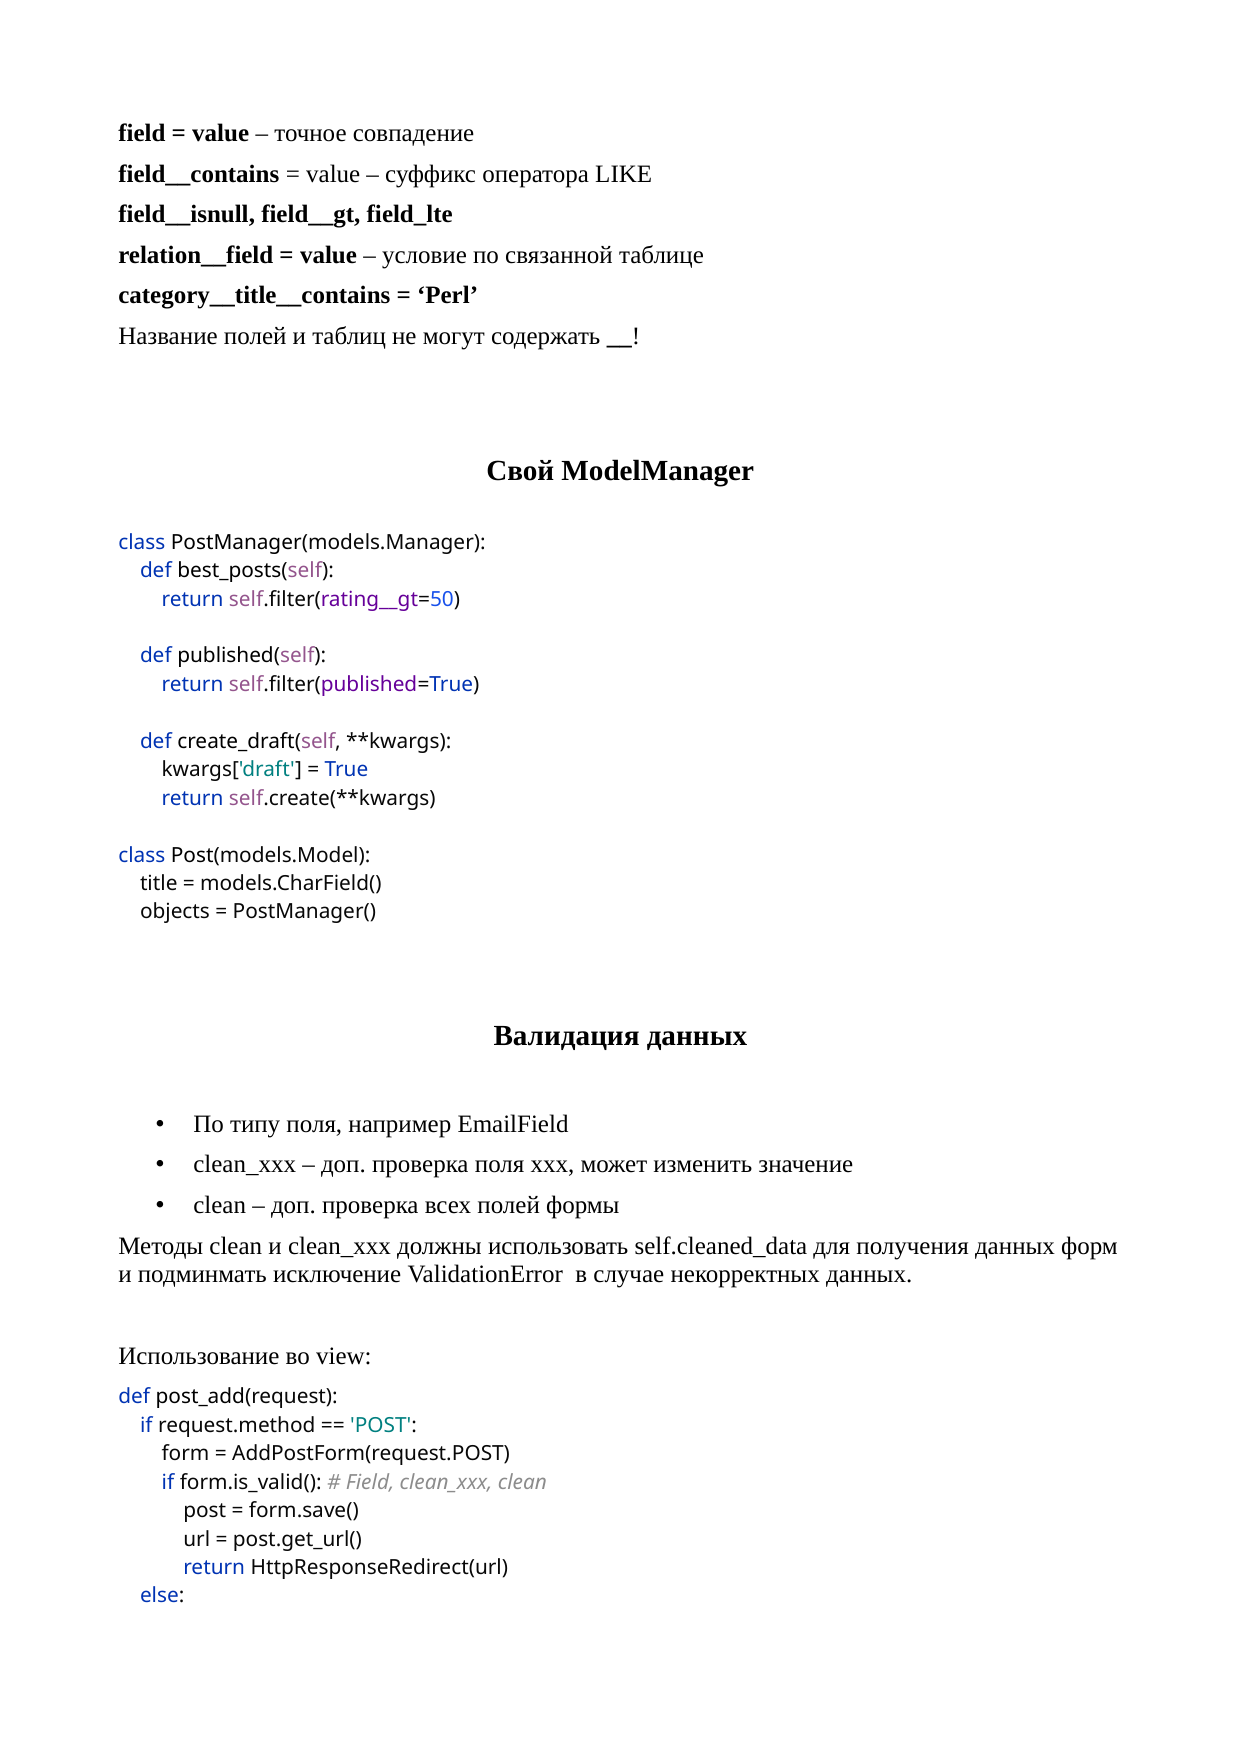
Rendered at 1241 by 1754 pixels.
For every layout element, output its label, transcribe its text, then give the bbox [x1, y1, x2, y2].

text category__title__contains = ‘Perl’ [118, 281, 1122, 309]
list clean – доп. проверка всех полей формы [156, 1190, 1122, 1219]
list По типу поля, например EmailField [156, 1109, 1122, 1138]
text class PostManager(models.Manager): def best_posts(self): return self.filter(rating__gt=50) def published(self): return self.filter(published=True) def create_draft(self, **kwargs): kwargs['draft'] = True return self.create(**kwargs) class Post(models.Model): title = models.CharField() objects = PostManager() [118, 527, 1122, 925]
text field = value – точное совпадение [118, 118, 1122, 147]
text Свой ModelManager [118, 453, 1122, 486]
text Методы clean и clean_xxx должны использовать self.cleaned_data для получения данных форм и подминмать исключение ValidationError в случае некорректных данных. [118, 1231, 1122, 1288]
text Название полей и таблиц не могут содержать __! [118, 321, 1122, 350]
text Валидация данных [118, 1018, 1122, 1052]
text field__isnull, field__gt, field_lte [118, 199, 1122, 228]
text relation__field = value – условие по связанной таблице [118, 240, 1122, 269]
text field__contains = value – суффикс оператора LIKE [118, 159, 1122, 187]
text Использование во view: [118, 1341, 1122, 1369]
text def post_add(request): if request.method == 'POST': form = AddPostForm(request.POST) if form.is_valid(): # Field, clean_xxx, clean post = form.save() url = post.get_url() return HttpResponseRedirect(url) else: [118, 1381, 1122, 1609]
list clean_xxx – доп. проверка поля xxx, может изменить значение [156, 1149, 1122, 1178]
